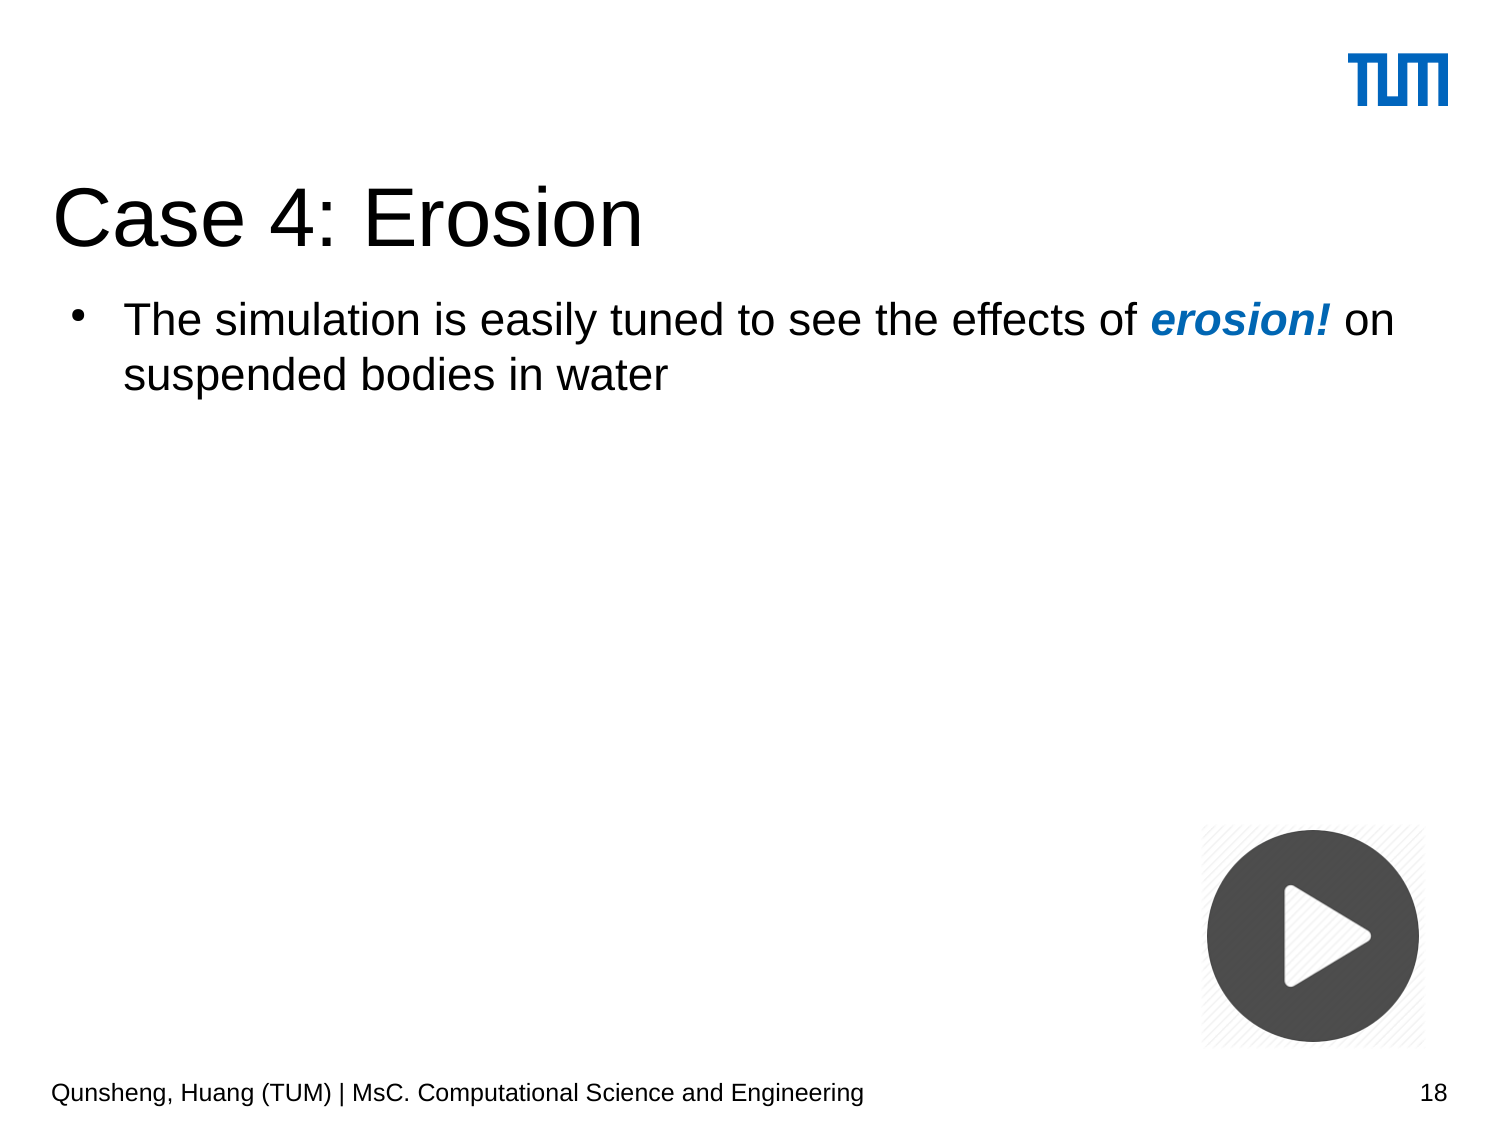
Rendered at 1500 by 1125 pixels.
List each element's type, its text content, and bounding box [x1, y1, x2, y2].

picture [1200, 823, 1426, 1049]
title Case 4: Erosion [52, 163, 1449, 231]
list The simulation is easily tuned to see the effects of erosion! on suspended bodies in water [52, 289, 1449, 1061]
slide_number [1111, 1061, 1448, 1122]
